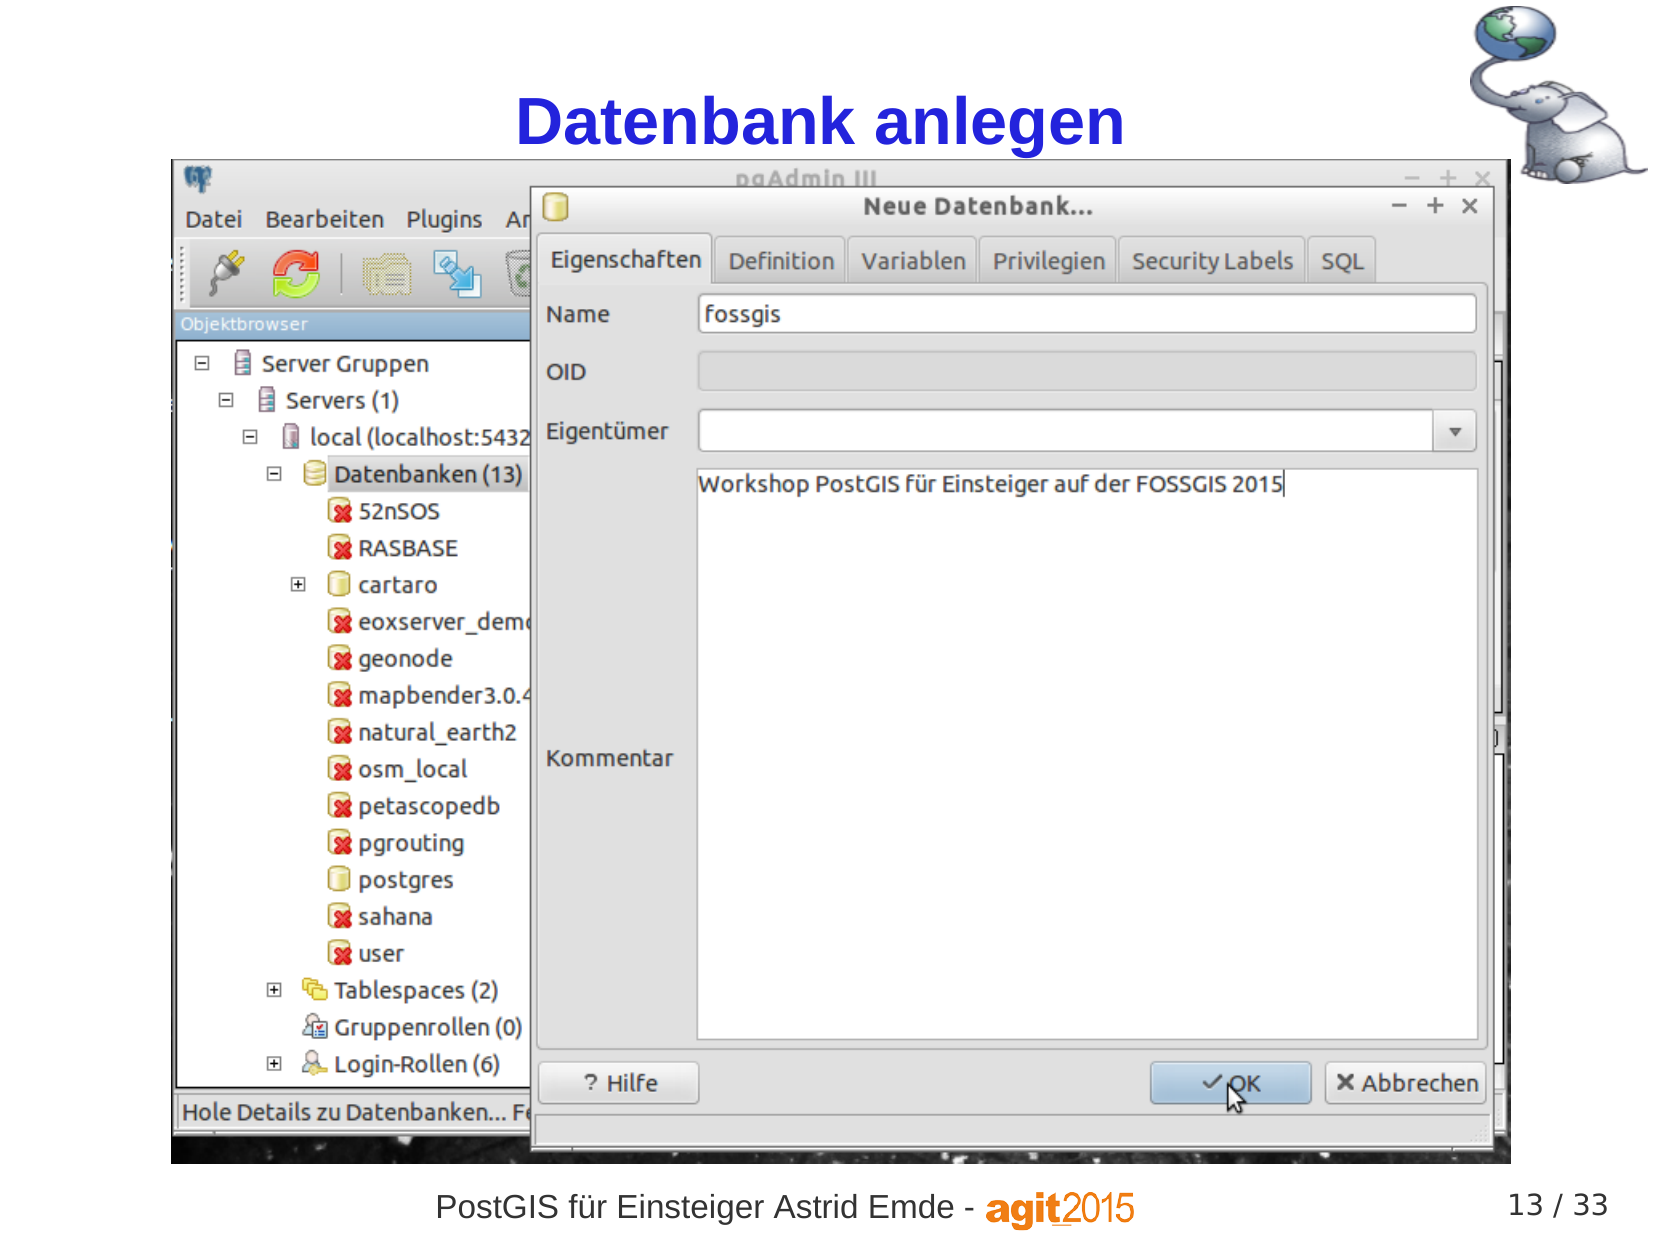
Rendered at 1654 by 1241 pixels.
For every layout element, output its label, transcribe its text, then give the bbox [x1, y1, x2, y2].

picture [1470, 6, 1648, 184]
title Datenbank anlegen [76, 47, 1565, 195]
picture [171, 159, 1511, 1164]
picture [986, 1192, 1134, 1231]
